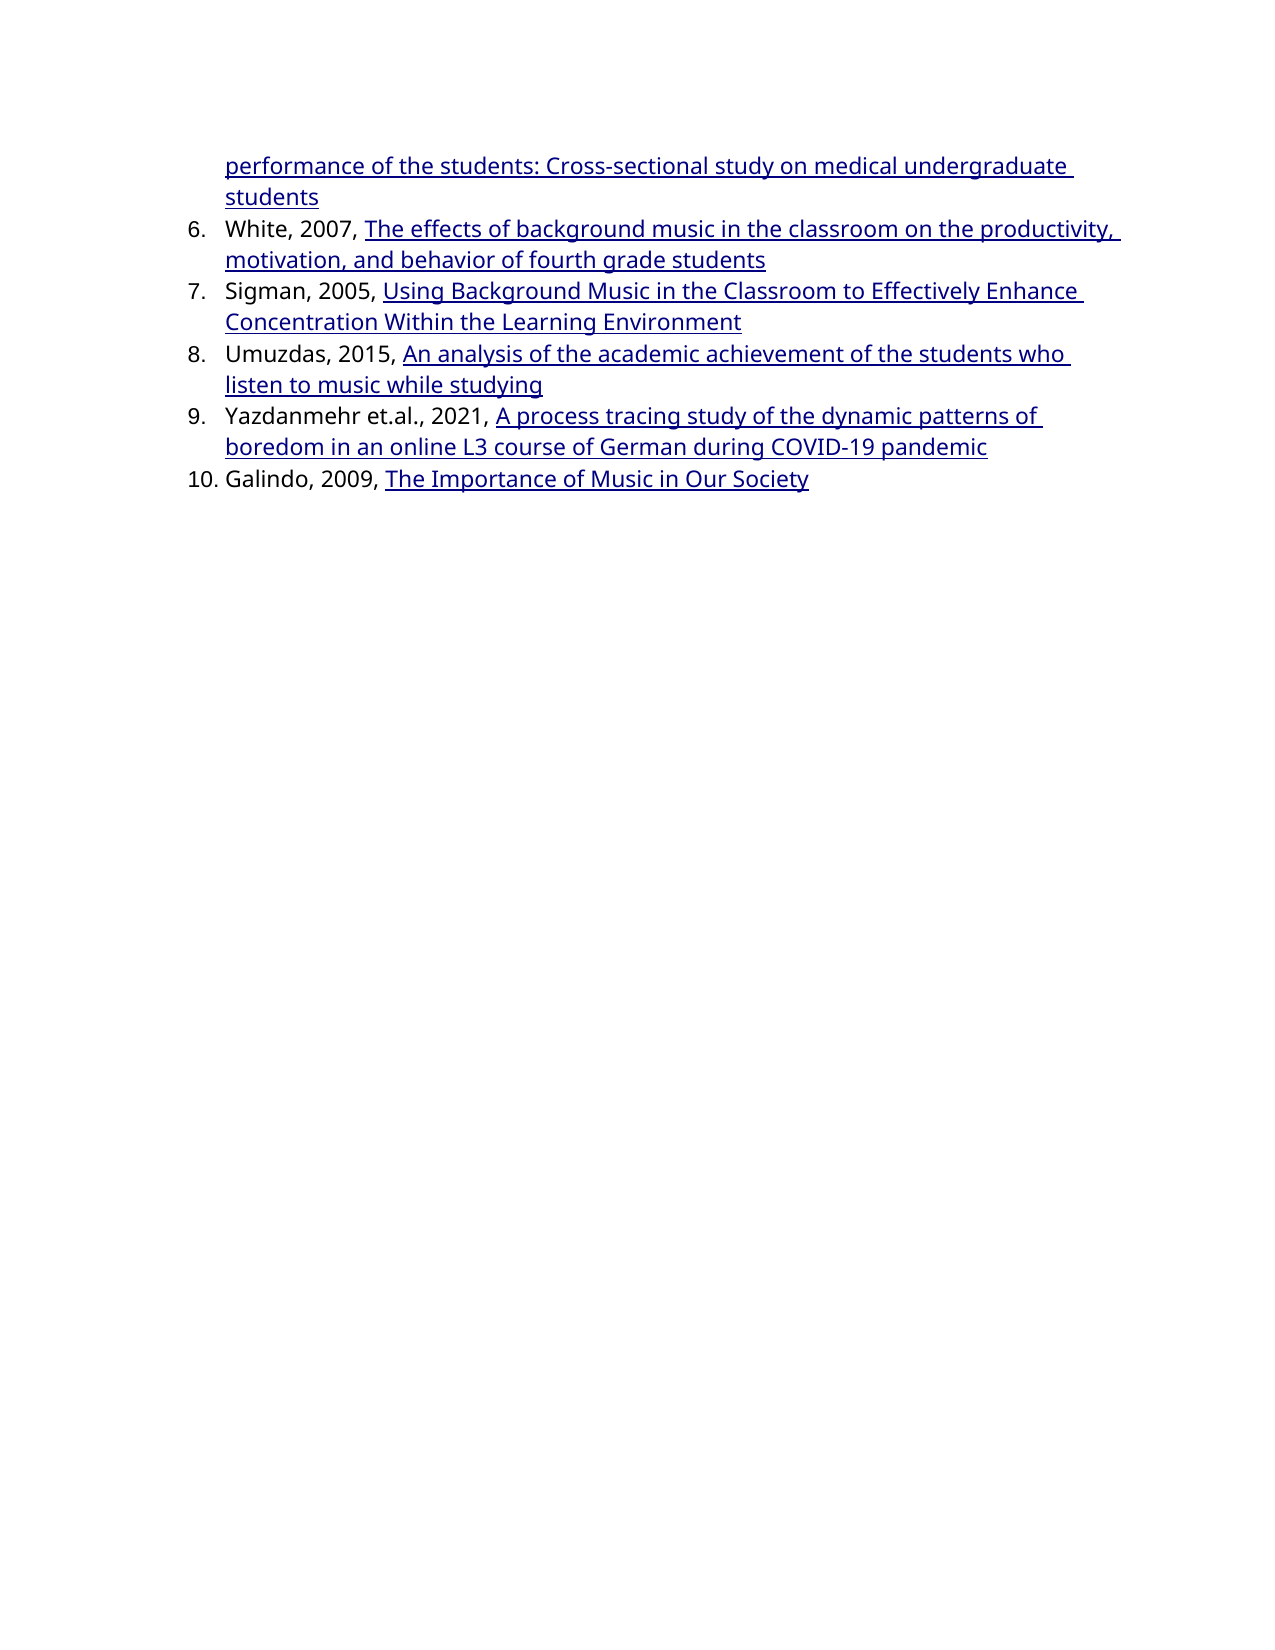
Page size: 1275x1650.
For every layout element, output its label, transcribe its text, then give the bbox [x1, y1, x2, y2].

list performance of the students: Cross-sectional study on medical undergraduate students [187, 150, 1125, 212]
list Yazdanmehr et.al., 2021, A process tracing study of the dynamic patterns of boredom in an online L3 course of German during COVID-19 pandemic [187, 400, 1125, 462]
list Umuzdas, 2015, An analysis of the academic achievement of the students who listen to music while studying [187, 337, 1125, 400]
list Galindo, 2009, The Importance of Music in Our Society [187, 462, 1125, 494]
list White, 2007, The effects of background music in the classroom on the productivity, motivation, and behavior of fourth grade students [187, 212, 1125, 275]
list Sigman, 2005, Using Background Music in the Classroom to Effectively Enhance Concentration Within the Learning Environment [187, 275, 1125, 337]
